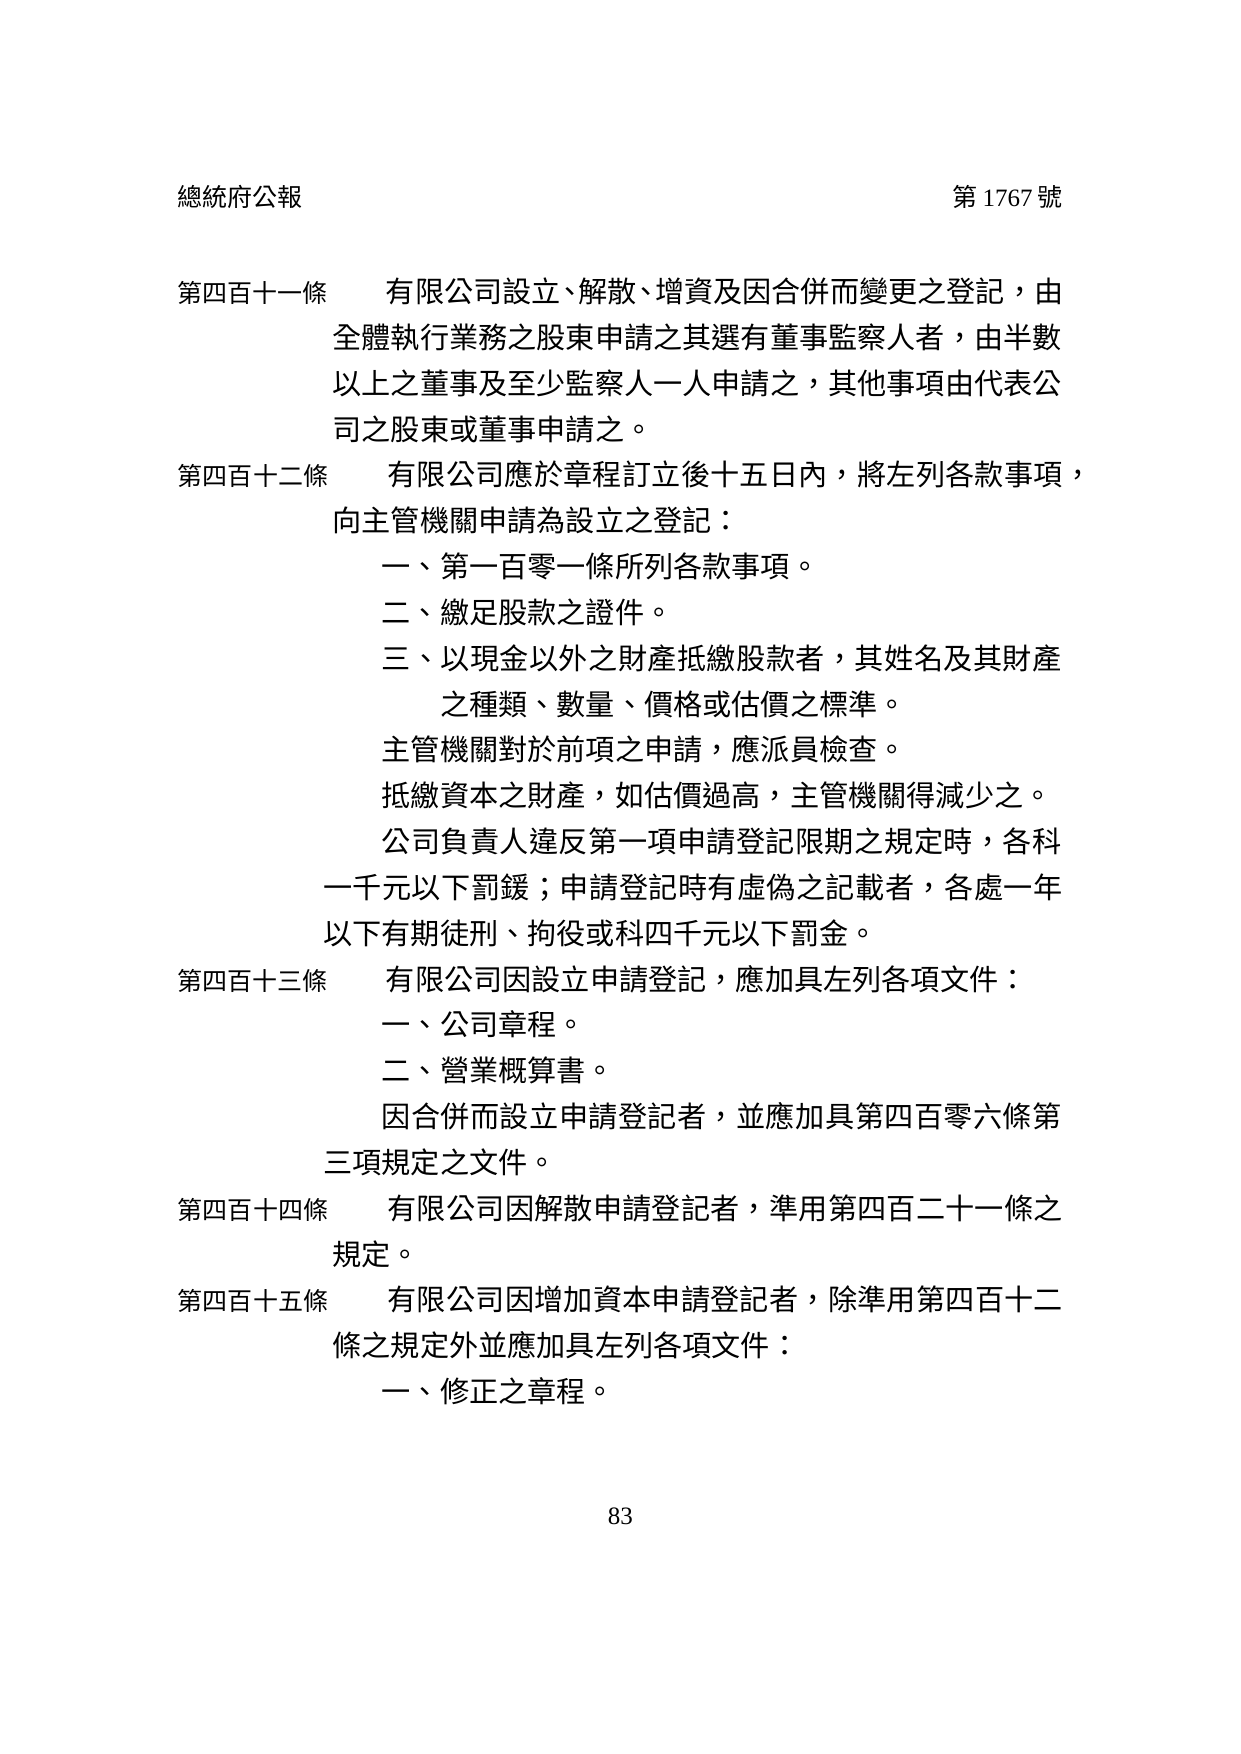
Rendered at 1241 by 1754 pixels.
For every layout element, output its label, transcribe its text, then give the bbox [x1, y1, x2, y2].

text 一、修正之章程。 [381, 1366, 1063, 1412]
text 三、以現金以外之財產抵繳股款者，其姓名及其財產之種類、數量、價格或估價之標準。 [381, 632, 1063, 724]
text 公司負責人違反第一項申請登記限期之規定時，各科一千元以下罰鍰；申請登記時有虛偽之記載者，各處一年以下有期徒刑、拘役或科四千元以下罰金。 [323, 816, 1063, 953]
text 第四百十五條 有限公司因增加資本申請登記者，除準用第四百十二條之規定外並應加具左列各項文件： [177, 1274, 1063, 1366]
text 二、繳足股款之證件。 [381, 587, 1063, 632]
text 二、營業概算書。 [381, 1045, 1063, 1091]
text 第四百十四條 有限公司因解散申請登記者，準用第四百二十一條之規定。 [177, 1182, 1063, 1274]
text 抵繳資本之財產，如估價過高，主管機關得減少之。 [323, 770, 1063, 816]
text 一、公司章程。 [381, 999, 1063, 1045]
text 第四百十二條 有限公司應於章程訂立後十五日內，將左列各款事項，向主管機關申請為設立之登記： [177, 449, 1063, 541]
text 第四百十一條 有限公司設立、解散、增資及因合併而變更之登記，由全體執行業務之股東申請之其選有董事監察人者，由半數以上之董事及至少監察人一人申請之，其他事項由代表公司之股東或董事申請之。 [177, 266, 1063, 449]
text 因合併而設立申請登記者，並應加具第四百零六條第三項規定之文件。 [323, 1091, 1063, 1182]
text 主管機關對於前項之申請，應派員檢查。 [323, 724, 1063, 770]
text 第四百十三條 有限公司因設立申請登記，應加具左列各項文件： [177, 953, 1063, 999]
text 一、第一百零一條所列各款事項。 [381, 541, 1063, 587]
